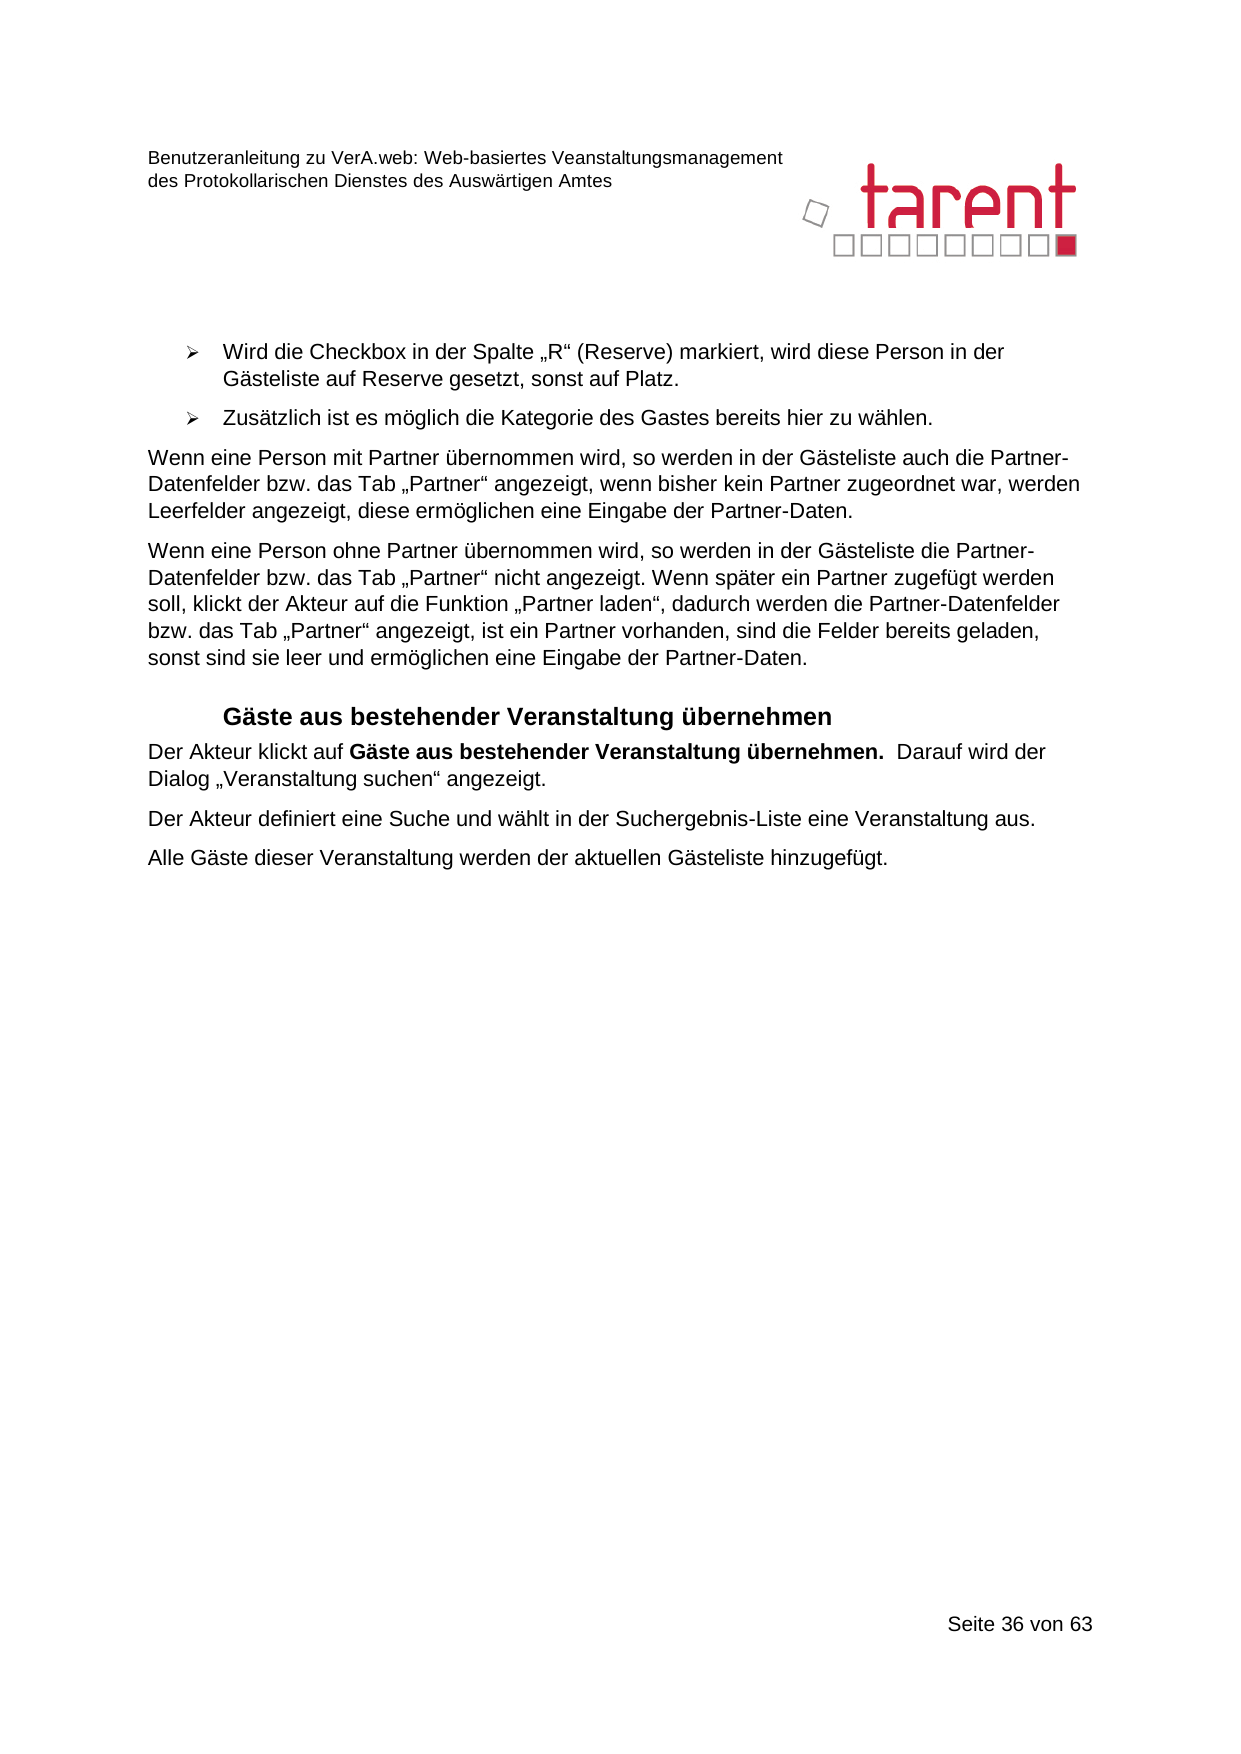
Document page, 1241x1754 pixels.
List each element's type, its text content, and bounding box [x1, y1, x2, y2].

picture [790, 151, 1091, 268]
text Der Akteur definiert eine Suche und wählt in der Suchergebnis-Liste eine Veranstaltung aus. [148, 806, 1092, 830]
text Wenn eine Person mit Partner übernommen wird, so werden in der Gästeliste auch die Partner-Datenfelder bzw. das Tab „Partner“ angezeigt, wenn bisher kein Partner zugeordnet war, werden Leerfelder angezeigt, diese ermöglichen eine Eingabe der Partner-Daten. [148, 445, 1092, 523]
text Wenn eine Person ohne Partner übernommen wird, so werden in der Gästeliste die Partner-Datenfelder bzw. das Tab „Partner“ nicht angezeigt. Wenn später ein Partner zugefügt werden soll, klickt der Akteur auf die Funktion „Partner laden“, dadurch werden die Partner-Datenfelder bzw. das Tab „Partner“ angezeigt, ist ein Partner vorhanden, sind die Felder bereits geladen, sonst sind sie leer und ermöglichen eine Eingabe der Partner-Daten. [148, 538, 1092, 670]
text Alle Gäste dieser Veranstaltung werden der aktuellen Gästeliste hinzugefügt. [148, 845, 1092, 870]
list Wird die Checkbox in der Spalte „R“ (Reserve) markiert, wird diese Person in der Gästeliste auf Reserve gesetzt, sonst auf Platz. [185, 339, 1092, 391]
text Der Akteur klickt auf Gäste aus bestehender Veranstaltung übernehmen. Darauf wird der Dialog „Veranstaltung suchen“ angezeigt. [148, 740, 1092, 791]
subtitle Gäste aus bestehender Veranstaltung übernehmen [148, 703, 1092, 731]
list Zusätzlich ist es möglich die Kategorie des Gastes bereits hier zu wählen. [185, 406, 1092, 430]
